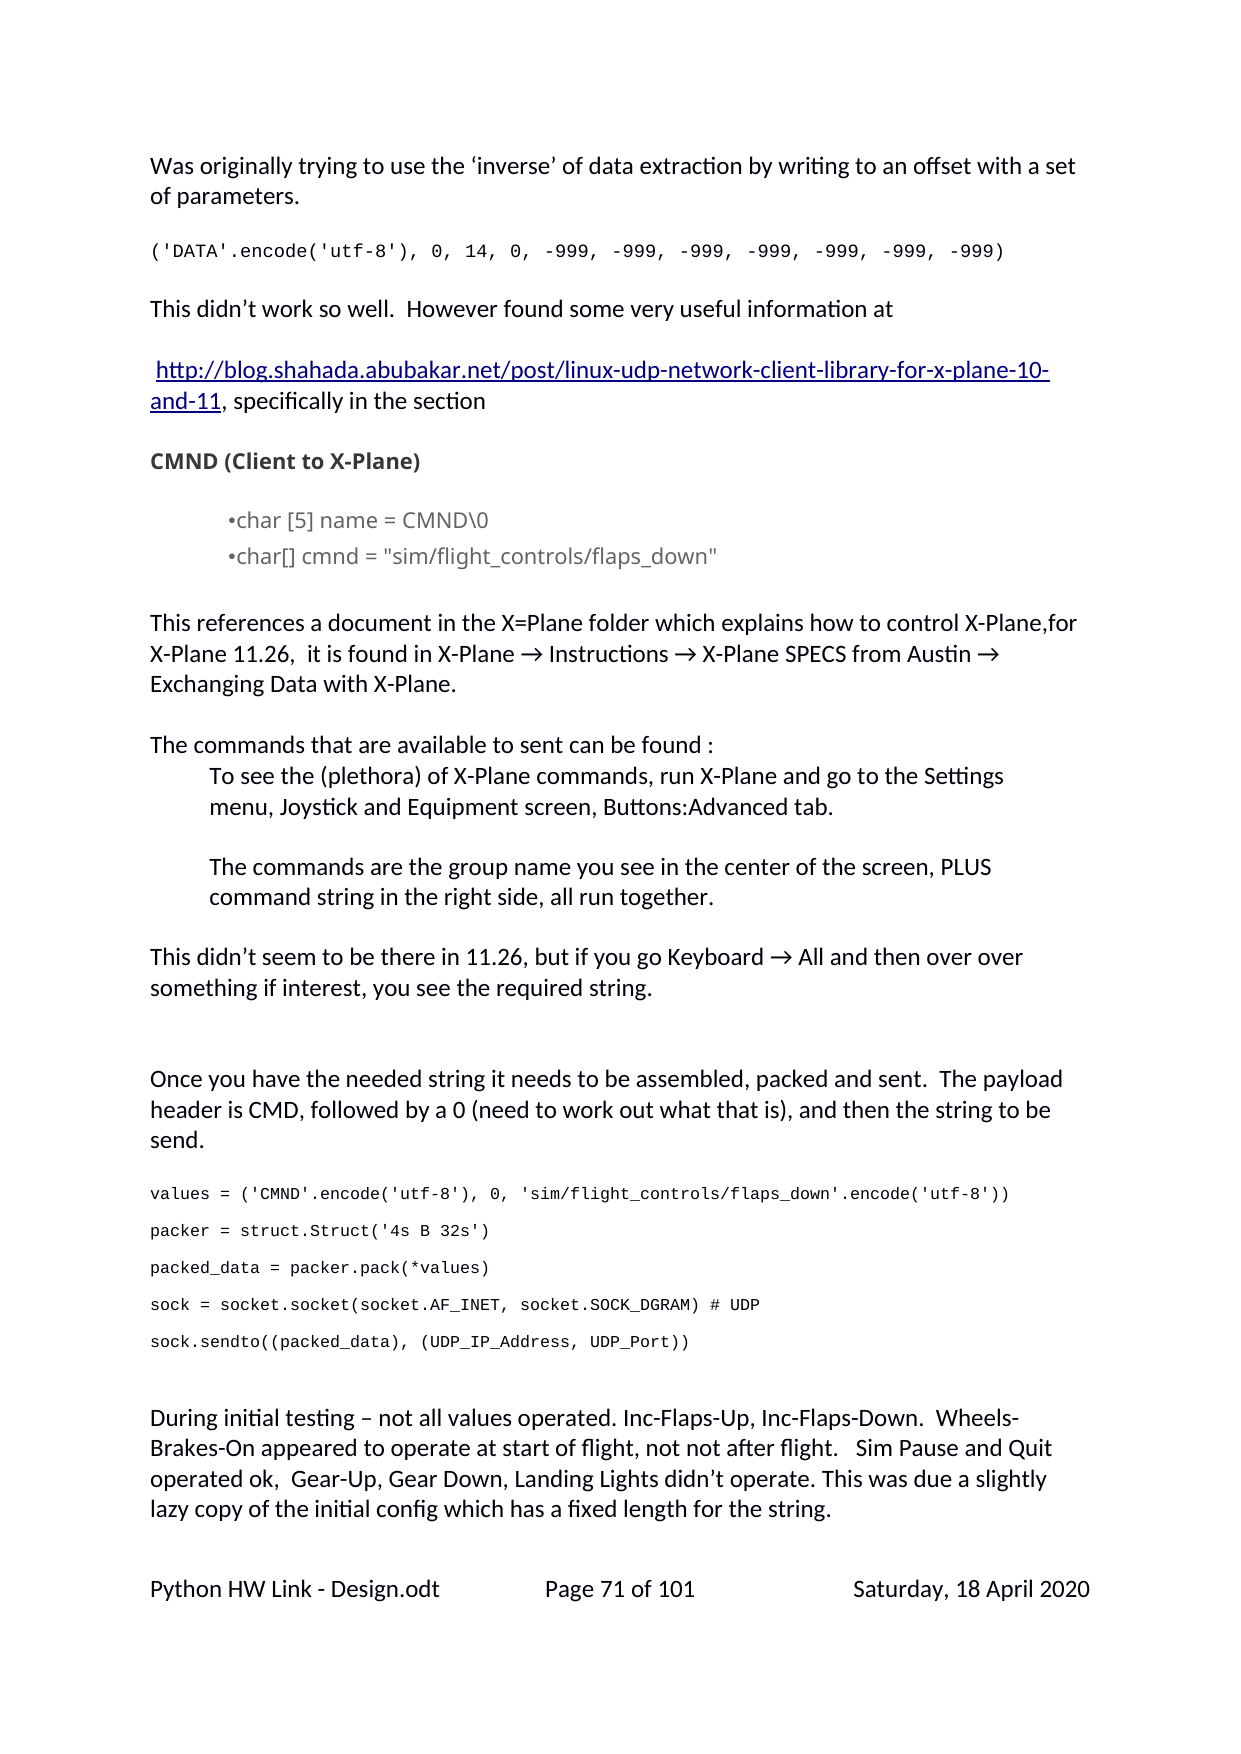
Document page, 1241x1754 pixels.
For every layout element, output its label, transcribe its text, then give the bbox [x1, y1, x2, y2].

text Once you have the needed string it needs to be assembled, packed and sent. The payload header is CMD, followed by a 0 (need to work out what that is), and then the string to be send. [150, 1063, 1090, 1155]
text sock = socket.socket(socket.AF_INET, socket.SOCK_DGRAM) # UDP [150, 1297, 1090, 1316]
text ('DATA'.encode('utf-8'), 0, 14, 0, -999, -999, -999, -999, -999, -999, -999) [150, 242, 1090, 263]
text Was originally trying to use the ‘inverse’ of data extraction by writing to an offset with a set of parameters. [150, 150, 1090, 211]
text http://blog.shahada.abubakar.net/post/linux-udp-network-client-library-for-x-plane-10-and-11, specifically in the section [150, 354, 1090, 415]
text sock.sendto((packed_data), (UDP_IP_Address, UDP_Port)) [150, 1334, 1090, 1353]
text During initial testing – not all values operated. Inc-Flaps-Up, Inc-Flaps-Down. Wheels-Brakes-On appeared to operate at start of flight, not not after flight. Sim Pause and Quit operated ok, Gear-Up, Gear Down, Landing Lights didn’t operate. This was due a slightly lazy copy of the initial config which has a fixed length for the string. [150, 1402, 1090, 1524]
text This didn’t work so well. However found some very useful information at [150, 293, 1090, 324]
list char [5] name = CMND\0 [150, 506, 1090, 535]
text The commands are the group name you see in the center of the screen, PLUS command string in the right side, all run together. [209, 851, 1031, 912]
text This didn’t seem to be there in 11.26, but if you go Keyboard → All and then over over something if interest, you see the required string. [150, 941, 1090, 1002]
text This references a document in the X=Plane folder which explains how to control X-Plane,for X-Plane 11.26, it is found in X-Plane → Instructions → X-Plane SPECS from Austin → Exchanging Data with X-Plane. [150, 607, 1090, 699]
text CMND (Client to X-Plane) [150, 446, 1090, 476]
text packed_data = packer.pack(*values) [150, 1260, 1090, 1278]
list char[] cmnd = "sim/flight_controls/flaps_down" [150, 541, 1090, 571]
text packer = struct.Struct('4s B 32s') [150, 1222, 1090, 1241]
text To see the (plethora) of X-Plane commands, run X-Plane and go to the Settings menu, Joystick and Equipment screen, Buttons:Advanced tab. [209, 760, 1031, 821]
text The commands that are available to sent can be found : [150, 729, 1090, 760]
text values = ('CMND'.encode('utf-8'), 0, 'sim/flight_controls/flaps_down'.encode('utf-8')) [150, 1185, 1090, 1204]
